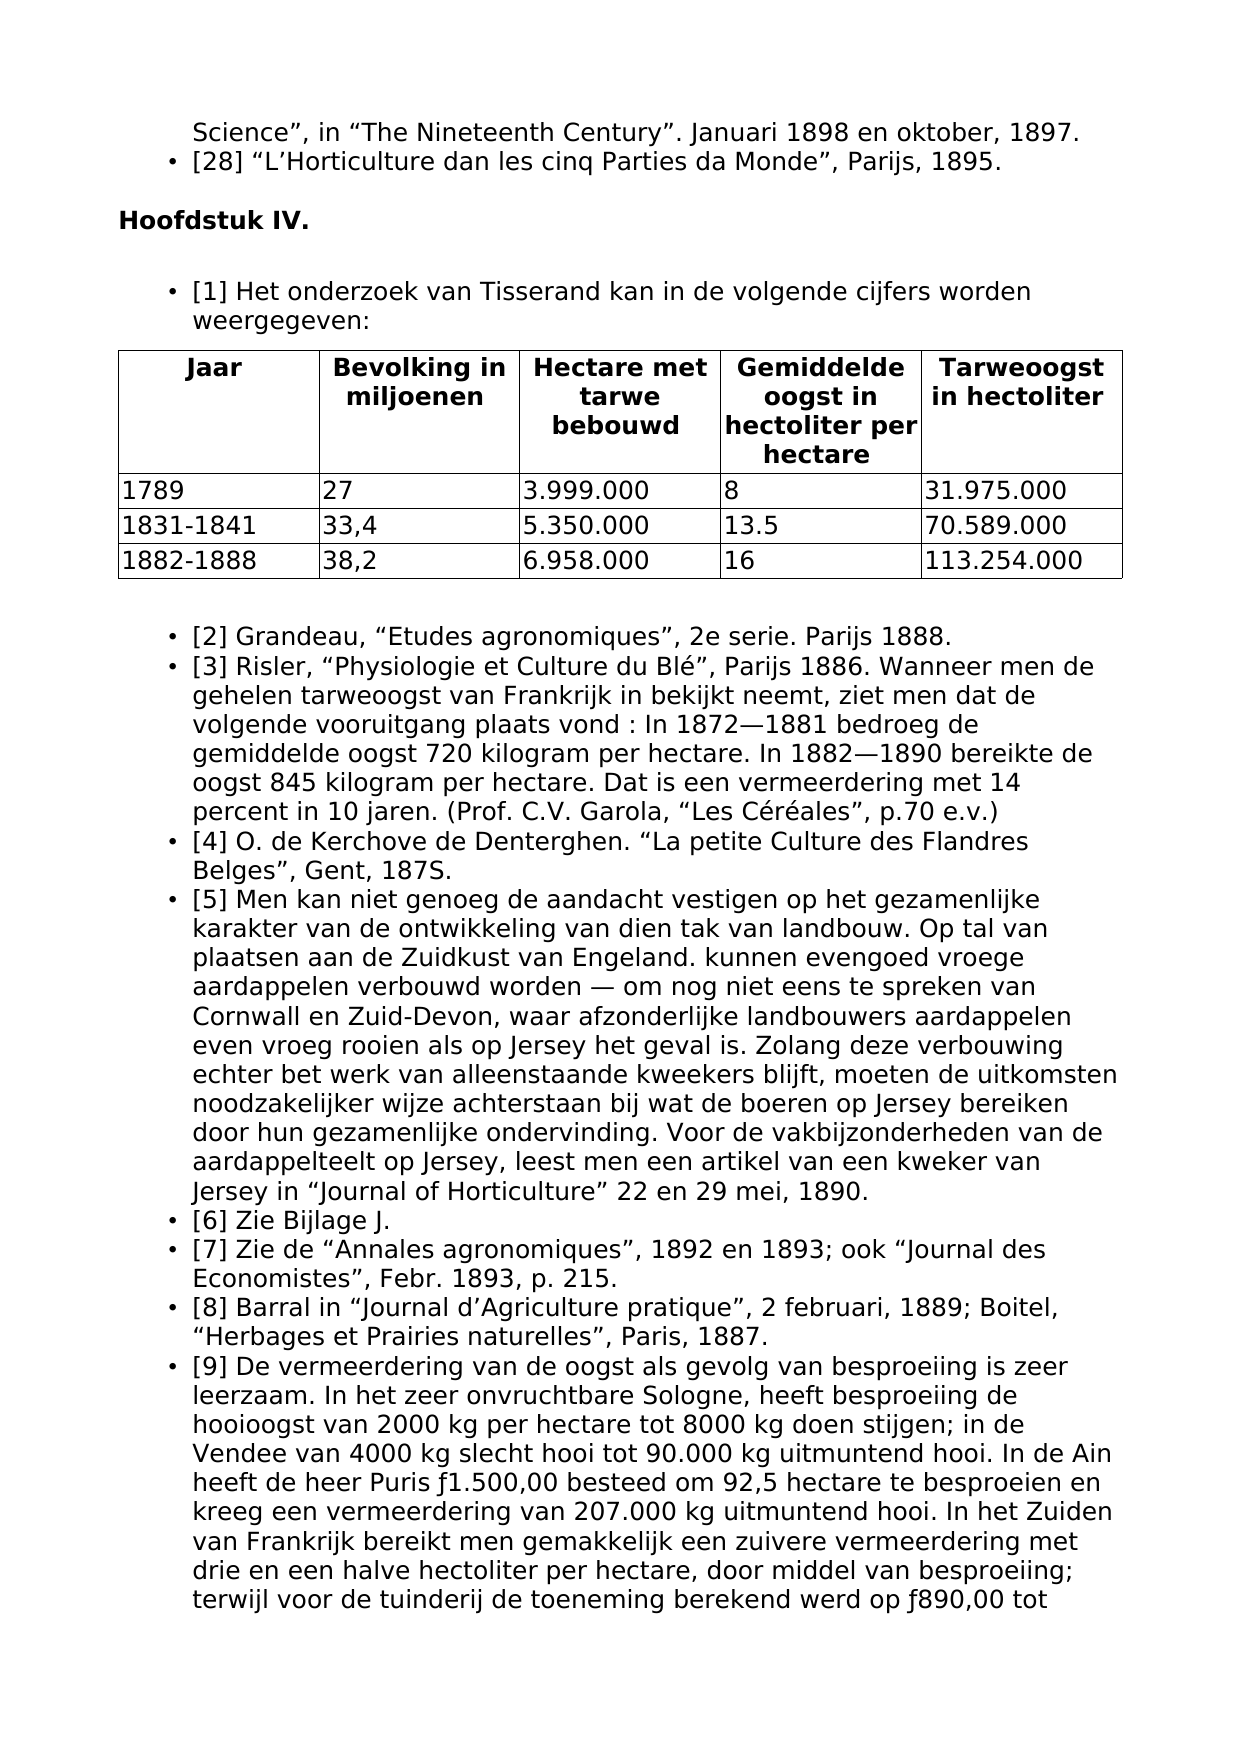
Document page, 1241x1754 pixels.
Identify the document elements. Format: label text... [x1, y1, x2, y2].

table_cell 6.958.000 [520, 544, 720, 578]
list Science”, in “The Nineteenth Century”. Januari 1898 en oktober, 1897. [177, 118, 1122, 147]
list [6] Zie Bijlage J. [177, 1206, 1122, 1235]
table_cell 70.589.000 [922, 509, 1122, 543]
table_cell 16 [721, 544, 921, 578]
table_cell 5.350.000 [520, 509, 720, 543]
list [8] Barral in “Journal d’Agriculture pratique”, 2 februari, 1889; Boitel, “Herbages et Prairies naturelles”, Paris, 1887. [177, 1293, 1122, 1352]
table_header Gemiddelde oogst in hectoliter per hectare [721, 351, 921, 473]
table_cell 38,2 [320, 544, 519, 578]
list [3] Risler, “Physiologie et Culture du Blé”, Parijs 1886. Wanneer men de gehelen tarweoogst van Frankrijk in bekijkt neemt, ziet men dat de volgende vooruitgang plaats vond : In 1872—1881 bedroeg de gemiddelde oogst 720 kilogram per hectare. In 1882—1890 bereikte de oogst 845 kilogram per hectare. Dat is een vermeerdering met 14 percent in 10 jaren. (Prof. C.V. Garola, “Les Céréales”, p.70 e.v.) [177, 652, 1122, 827]
table_header Tarweoogst in hectoliter [922, 351, 1122, 473]
table_cell 1789 [119, 474, 319, 508]
table_cell 13.5 [721, 509, 921, 543]
table_cell 31.975.000 [922, 474, 1122, 508]
list [9] De vermeerdering van de oogst als gevolg van besproeiing is zeer leerzaam. In het zeer onvruchtbare Sologne, heeft besproeiing de hooioogst van 2000 kg per hectare tot 8000 kg doen stijgen; in de Vendee van 4000 kg slecht hooi tot 90.000 kg uitmuntend hooi. In de Ain heeft de heer Puris ƒ1.500,00 besteed om 92,5 hectare te besproeien en kreeg een vermeerdering van 207.000 kg uitmuntend hooi. In het Zuiden van Frankrijk bereikt men gemakkelijk een zuivere vermeerdering met drie en een halve hectoliter per hectare, door middel van besproeiing; terwijl voor de tuinderij de toeneming berekend werd op ƒ890,00 tot [177, 1352, 1122, 1614]
table_cell 3.999.000 [520, 474, 720, 508]
list [1] Het onderzoek van Tisserand kan in de volgende cijfers worden weergegeven: [177, 277, 1122, 335]
list [4] O. de Kerchove de Denterghen. “La petite Culture des Flandres Belges”, Gent, 187S. [177, 827, 1122, 885]
text Hoofdstuk IV. [118, 206, 1122, 235]
table_cell 1882-1888 [119, 544, 319, 578]
table_header Bevolking in miljoenen [320, 351, 519, 473]
table_cell 8 [721, 474, 921, 508]
list [2] Grandeau, “Etudes agronomiques”, 2e serie. Parijs 1888. [177, 622, 1122, 652]
table_cell 33,4 [320, 509, 519, 543]
table_header Jaar [119, 351, 319, 473]
table_cell 27 [320, 474, 519, 508]
table_cell 1831-1841 [119, 509, 319, 543]
table_header Hectare met tarwe bebouwd [520, 351, 720, 473]
list [7] Zie de “Annales agronomiques”, 1892 en 1893; ook “Journal des Economistes”, Febr. 1893, p. 215. [177, 1235, 1122, 1293]
table_cell 113.254.000 [922, 544, 1122, 578]
list [5] Men kan niet genoeg de aandacht vestigen op het gezamenlijke karakter van de ontwikkeling van dien tak van landbouw. Op tal van plaatsen aan de Zuidkust van Engeland. kunnen evengoed vroege aardappelen verbouwd worden — om nog niet eens te spreken van Cornwall en Zuid-Devon, waar afzonderlijke landbouwers aardappelen even vroeg rooien als op Jersey het geval is. Zolang deze verbouwing echter bet werk van alleenstaande kweekers blijft, moeten de uitkomsten noodzakelijker wijze achterstaan bij wat de boeren op Jersey bereiken door hun gezamenlijke ondervinding. Voor de vakbijzonderheden van de aardappelteelt op Jersey, leest men een artikel van een kweker van Jersey in “Journal of Horticulture” 22 en 29 mei, 1890. [177, 885, 1122, 1206]
list [28] “L’Horticulture dan les cinq Parties da Monde”, Parijs, 1895. [177, 147, 1122, 176]
